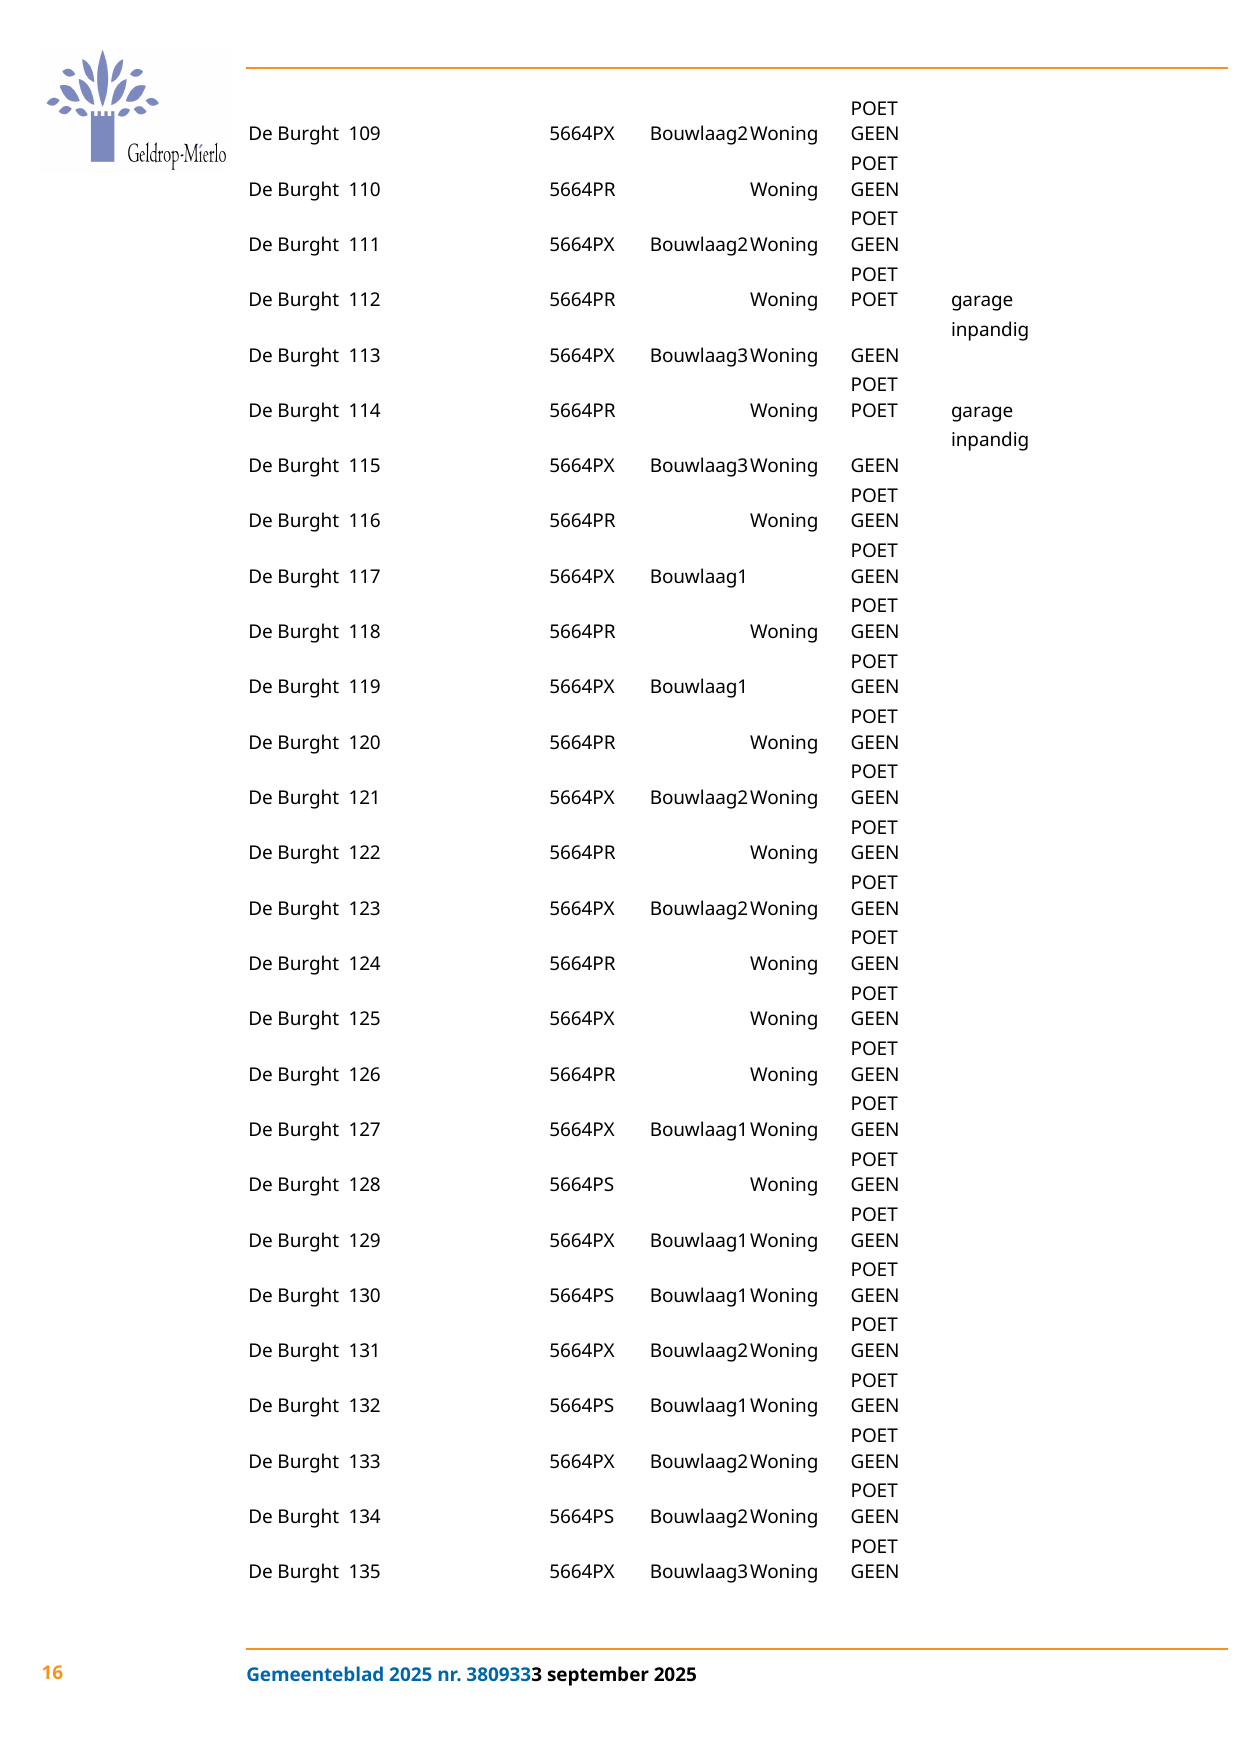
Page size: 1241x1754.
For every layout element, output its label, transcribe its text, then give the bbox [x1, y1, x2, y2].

table_cell GEEN POET [850, 895, 951, 950]
table_cell 5664PS [549, 1503, 649, 1559]
table_cell GEEN POET [850, 1116, 951, 1171]
table_cell Bouwlaag2 [650, 784, 750, 839]
table_cell Bouwlaag1 [650, 1393, 750, 1448]
table_cell GEEN POET [850, 840, 951, 895]
table_cell De Burght [248, 840, 348, 895]
table_cell [951, 1338, 1051, 1393]
table_cell [951, 1282, 1051, 1337]
table_cell GEEN POET [850, 1448, 951, 1503]
table_cell [951, 1116, 1051, 1171]
table_cell 111 [348, 231, 449, 286]
table_cell [951, 563, 1051, 618]
table_cell GEEN POET [850, 1393, 951, 1448]
table_cell GEEN POET [850, 231, 951, 286]
table_cell Woning [750, 895, 850, 950]
table_cell Woning [750, 397, 850, 452]
table_cell GEEN POET [850, 1227, 951, 1282]
table_cell [951, 674, 1051, 729]
table_cell [449, 1171, 549, 1227]
table_cell GEEN POET [850, 1282, 951, 1337]
table_cell GEEN POET [850, 1338, 951, 1393]
table_cell 5664PR [549, 729, 649, 784]
table_cell 124 [348, 950, 449, 1006]
table_cell [951, 342, 1051, 397]
table_cell 114 [348, 397, 449, 452]
table_cell [951, 784, 1051, 839]
table_cell [449, 1116, 549, 1171]
table_cell Bouwlaag1 [650, 674, 750, 729]
table_cell 5664PX [549, 895, 649, 950]
table_cell 5664PX [549, 1448, 649, 1503]
table_cell GEEN POET [850, 784, 951, 839]
table_cell GEEN POET [850, 1171, 951, 1227]
table_cell De Burght [248, 397, 348, 452]
table_cell 5664PR [549, 1061, 649, 1116]
table_cell [951, 1503, 1051, 1559]
table_cell 5664PR [549, 508, 649, 563]
table_cell 134 [348, 1503, 449, 1559]
table_cell [449, 508, 549, 563]
table_cell [248, 95, 348, 121]
table_cell 110 [348, 176, 449, 231]
table_cell De Burght [248, 1559, 348, 1584]
table_cell 5664PX [549, 1006, 649, 1061]
table_cell 5664PX [549, 342, 649, 397]
table_cell Bouwlaag3 [650, 1559, 750, 1584]
table_cell GEEN POET [850, 674, 951, 729]
table_cell [951, 1227, 1051, 1282]
table_cell 113 [348, 342, 449, 397]
table_cell De Burght [248, 618, 348, 674]
table_cell Woning [750, 1448, 850, 1503]
table_cell garage inpandig [951, 286, 1051, 342]
table_cell 128 [348, 1171, 449, 1227]
table_cell Woning [750, 176, 850, 231]
table_cell [449, 1559, 549, 1584]
table_cell [650, 176, 750, 231]
table_cell GEEN POET [850, 342, 951, 397]
table_cell Woning [750, 840, 850, 895]
table_cell Bouwlaag1 [650, 563, 750, 618]
table_cell [750, 95, 850, 121]
table_cell 5664PX [549, 121, 649, 176]
table_cell [449, 397, 549, 452]
table_cell [951, 840, 1051, 895]
table_cell [951, 618, 1051, 674]
table_cell 130 [348, 1282, 449, 1337]
table_cell 5664PX [549, 1116, 649, 1171]
table_cell [449, 840, 549, 895]
table_cell De Burght [248, 342, 348, 397]
table_cell GEEN POET [850, 1006, 951, 1061]
table_cell [951, 508, 1051, 563]
table_cell GEEN POET [850, 729, 951, 784]
table_cell De Burght [248, 1061, 348, 1116]
table_cell GEEN [850, 1559, 951, 1584]
table_cell Bouwlaag1 [650, 1282, 750, 1337]
table_cell [951, 231, 1051, 286]
table_cell [951, 1448, 1051, 1503]
table_cell Woning [750, 231, 850, 286]
table_cell GEEN POET [850, 1061, 951, 1116]
table_cell De Burght [248, 1116, 348, 1171]
table_cell 5664PX [549, 674, 649, 729]
table_cell [449, 121, 549, 176]
table_cell [449, 674, 549, 729]
table_cell 5664PR [549, 397, 649, 452]
table_cell De Burght [248, 176, 348, 231]
table_cell De Burght [248, 729, 348, 784]
table_cell GEEN POET [850, 950, 951, 1006]
table_cell Woning [750, 1227, 850, 1282]
table_cell De Burght [248, 286, 348, 342]
table_cell 109 [348, 121, 449, 176]
table_cell 112 [348, 286, 449, 342]
table_cell [449, 784, 549, 839]
table_cell [650, 1171, 750, 1227]
table_cell [449, 618, 549, 674]
table_cell [449, 342, 549, 397]
table_cell [750, 674, 850, 729]
table_cell [650, 840, 750, 895]
table_cell Woning [750, 1393, 850, 1448]
table_cell [449, 176, 549, 231]
table_cell [951, 95, 1051, 121]
table_cell [449, 895, 549, 950]
table_cell 119 [348, 674, 449, 729]
table_cell 126 [348, 1061, 449, 1116]
table_cell [449, 231, 549, 286]
table_cell [449, 1503, 549, 1559]
table_cell [650, 95, 750, 121]
table_cell Woning [750, 1338, 850, 1393]
table_cell 5664PX [549, 1227, 649, 1282]
table_cell 116 [348, 508, 449, 563]
table_cell 125 [348, 1006, 449, 1061]
table_cell De Burght [248, 563, 348, 618]
table_cell Woning [750, 1116, 850, 1171]
table_cell Bouwlaag2 [650, 895, 750, 950]
table_cell [650, 618, 750, 674]
table_cell [348, 95, 449, 121]
table_cell Bouwlaag2 [650, 1338, 750, 1393]
table_cell 5664PX [549, 231, 649, 286]
table_cell De Burght [248, 1393, 348, 1448]
table_cell [449, 286, 549, 342]
table_cell De Burght [248, 784, 348, 839]
table_cell [951, 121, 1051, 176]
table_cell 118 [348, 618, 449, 674]
table_cell Woning [750, 121, 850, 176]
table_cell garage inpandig [951, 397, 1051, 452]
table_cell 135 [348, 1559, 449, 1584]
table_cell Woning [750, 1282, 850, 1337]
table_cell 132 [348, 1393, 449, 1448]
table_cell De Burght [248, 231, 348, 286]
table_cell Woning [750, 286, 850, 342]
table_cell [449, 453, 549, 508]
table_cell Woning [750, 729, 850, 784]
table_cell GEEN POET [850, 563, 951, 618]
table_cell [449, 729, 549, 784]
table_cell [449, 950, 549, 1006]
table_cell GEEN POET [850, 618, 951, 674]
table_cell [449, 563, 549, 618]
table_cell [951, 895, 1051, 950]
table_cell [449, 1061, 549, 1116]
table_cell Bouwlaag1 [650, 1227, 750, 1282]
table_cell [650, 950, 750, 1006]
table_cell POET [850, 286, 951, 342]
table_cell [951, 453, 1051, 508]
table_cell GEEN POET [850, 1503, 951, 1559]
table_cell [449, 95, 549, 121]
table_cell Bouwlaag3 [650, 453, 750, 508]
table_cell [449, 1393, 549, 1448]
table_cell Woning [750, 1006, 850, 1061]
table_cell 133 [348, 1448, 449, 1503]
table_cell 5664PS [549, 1282, 649, 1337]
table_cell [951, 1061, 1051, 1116]
table_cell De Burght [248, 1006, 348, 1061]
table_cell 120 [348, 729, 449, 784]
table_cell [951, 1171, 1051, 1227]
table_cell De Burght [248, 453, 348, 508]
table_cell Bouwlaag2 [650, 1503, 750, 1559]
table_cell 117 [348, 563, 449, 618]
table_cell POET [850, 95, 951, 121]
table_cell De Burght [248, 121, 348, 176]
table_cell [650, 1061, 750, 1116]
table_cell 121 [348, 784, 449, 839]
table_cell [549, 95, 649, 121]
table_cell [951, 176, 1051, 231]
table_cell [650, 397, 750, 452]
table_cell Woning [750, 508, 850, 563]
table_cell POET [850, 397, 951, 452]
table_cell GEEN POET [850, 121, 951, 176]
table_cell [650, 1006, 750, 1061]
table_cell De Burght [248, 1448, 348, 1503]
table_cell 5664PX [549, 453, 649, 508]
table_cell 5664PR [549, 840, 649, 895]
table_cell De Burght [248, 1227, 348, 1282]
table_cell [449, 1006, 549, 1061]
table_cell [951, 729, 1051, 784]
table_cell 115 [348, 453, 449, 508]
table_cell Woning [750, 1061, 850, 1116]
table_cell Bouwlaag2 [650, 1448, 750, 1503]
table_cell De Burght [248, 674, 348, 729]
table_cell Woning [750, 950, 850, 1006]
table_cell 5664PS [549, 1171, 649, 1227]
table_cell 5664PX [549, 1338, 649, 1393]
table_cell Bouwlaag3 [650, 342, 750, 397]
table_cell [750, 563, 850, 618]
picture [41, 47, 231, 172]
table_cell Woning [750, 453, 850, 508]
table_cell [650, 729, 750, 784]
table_cell 122 [348, 840, 449, 895]
table_cell De Burght [248, 1338, 348, 1393]
table_cell [449, 1227, 549, 1282]
table_cell [449, 1448, 549, 1503]
table_cell De Burght [248, 1282, 348, 1337]
table_cell Bouwlaag1 [650, 1116, 750, 1171]
table_cell 131 [348, 1338, 449, 1393]
table_cell [951, 950, 1051, 1006]
table_cell 129 [348, 1227, 449, 1282]
table_cell Woning [750, 342, 850, 397]
table_cell Woning [750, 1559, 850, 1584]
table_cell 5664PR [549, 950, 649, 1006]
table_cell [951, 1393, 1051, 1448]
table_cell 5664PR [549, 286, 649, 342]
table_cell 5664PR [549, 618, 649, 674]
table_cell Woning [750, 1171, 850, 1227]
table_cell [951, 1006, 1051, 1061]
table_cell 123 [348, 895, 449, 950]
table_cell GEEN POET [850, 176, 951, 231]
table_cell 5664PX [549, 784, 649, 839]
table_cell [449, 1338, 549, 1393]
table_cell 5664PX [549, 563, 649, 618]
table_cell GEEN POET [850, 508, 951, 563]
table_cell [650, 508, 750, 563]
table_cell [449, 1282, 549, 1337]
table_cell De Burght [248, 895, 348, 950]
table_cell De Burght [248, 508, 348, 563]
table_cell 5664PX [549, 1559, 649, 1584]
table_cell Woning [750, 618, 850, 674]
table_cell De Burght [248, 1503, 348, 1559]
table_cell Bouwlaag2 [650, 231, 750, 286]
table_cell Woning [750, 784, 850, 839]
table_cell De Burght [248, 950, 348, 1006]
table_cell GEEN POET [850, 453, 951, 508]
table_cell [951, 1559, 1051, 1584]
table_cell Woning [750, 1503, 850, 1559]
table_cell Bouwlaag2 [650, 121, 750, 176]
table_cell 5664PS [549, 1393, 649, 1448]
table_cell De Burght [248, 1171, 348, 1227]
table_cell 127 [348, 1116, 449, 1171]
table_cell [650, 286, 750, 342]
table_cell 5664PR [549, 176, 649, 231]
